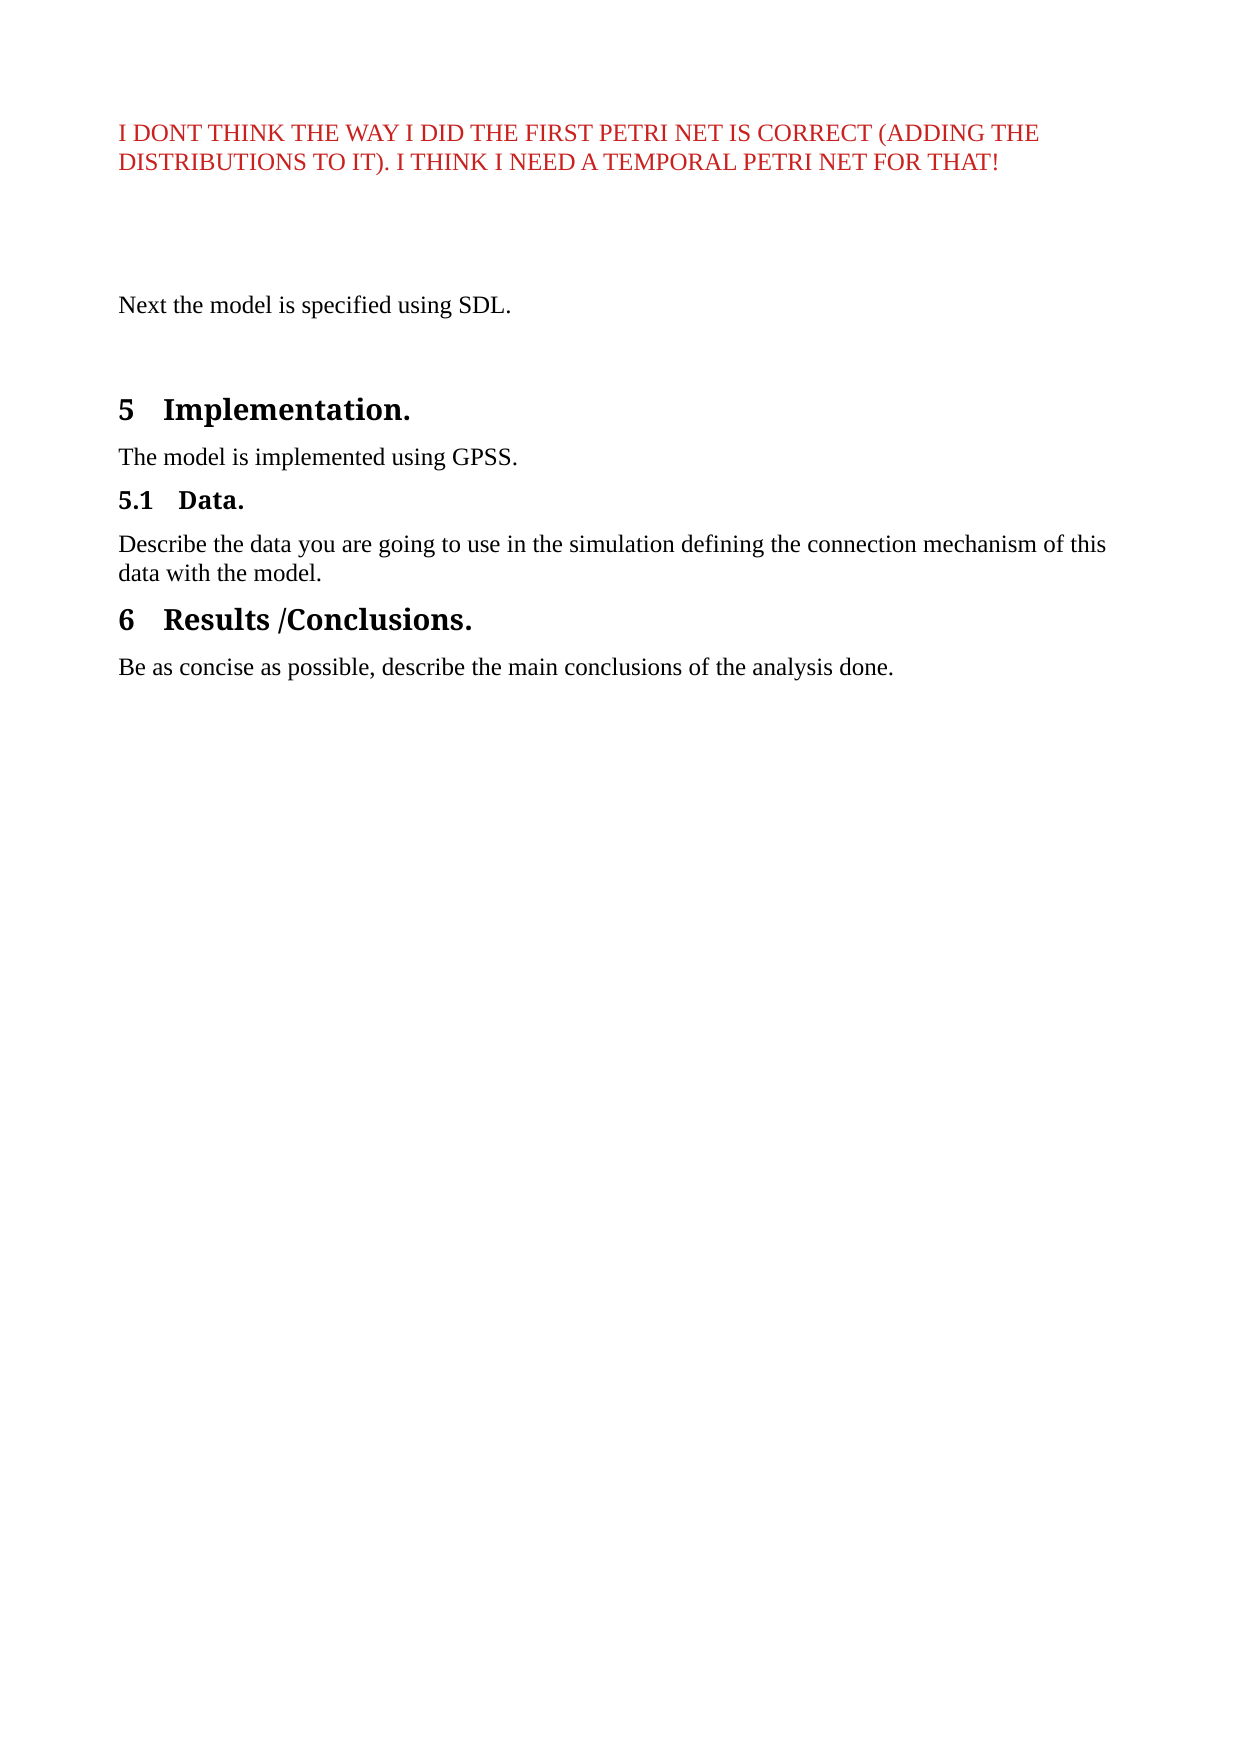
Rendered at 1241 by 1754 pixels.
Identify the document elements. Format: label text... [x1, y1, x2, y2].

text Describe the data you are going to use in the simulation defining the connection mechanism of this data with the model. [118, 529, 1122, 587]
text I DONT THINK THE WAY I DID THE FIRST PETRI NET IS CORRECT (ADDING THE DISTRIBUTIONS TO IT). I THINK I NEED A TEMPORAL PETRI NET FOR THAT! [118, 118, 1122, 176]
text Next the model is specified using SDL. [118, 291, 1122, 319]
subtitle Results /Conclusions. [118, 599, 1122, 639]
text Be as concise as possible, describe the main conclusions of the analysis done. [118, 652, 1122, 680]
subtitle Implementation. [118, 389, 1122, 429]
subtitle Data. [118, 483, 1122, 517]
text The model is implemented using GPSS. [118, 442, 1122, 470]
